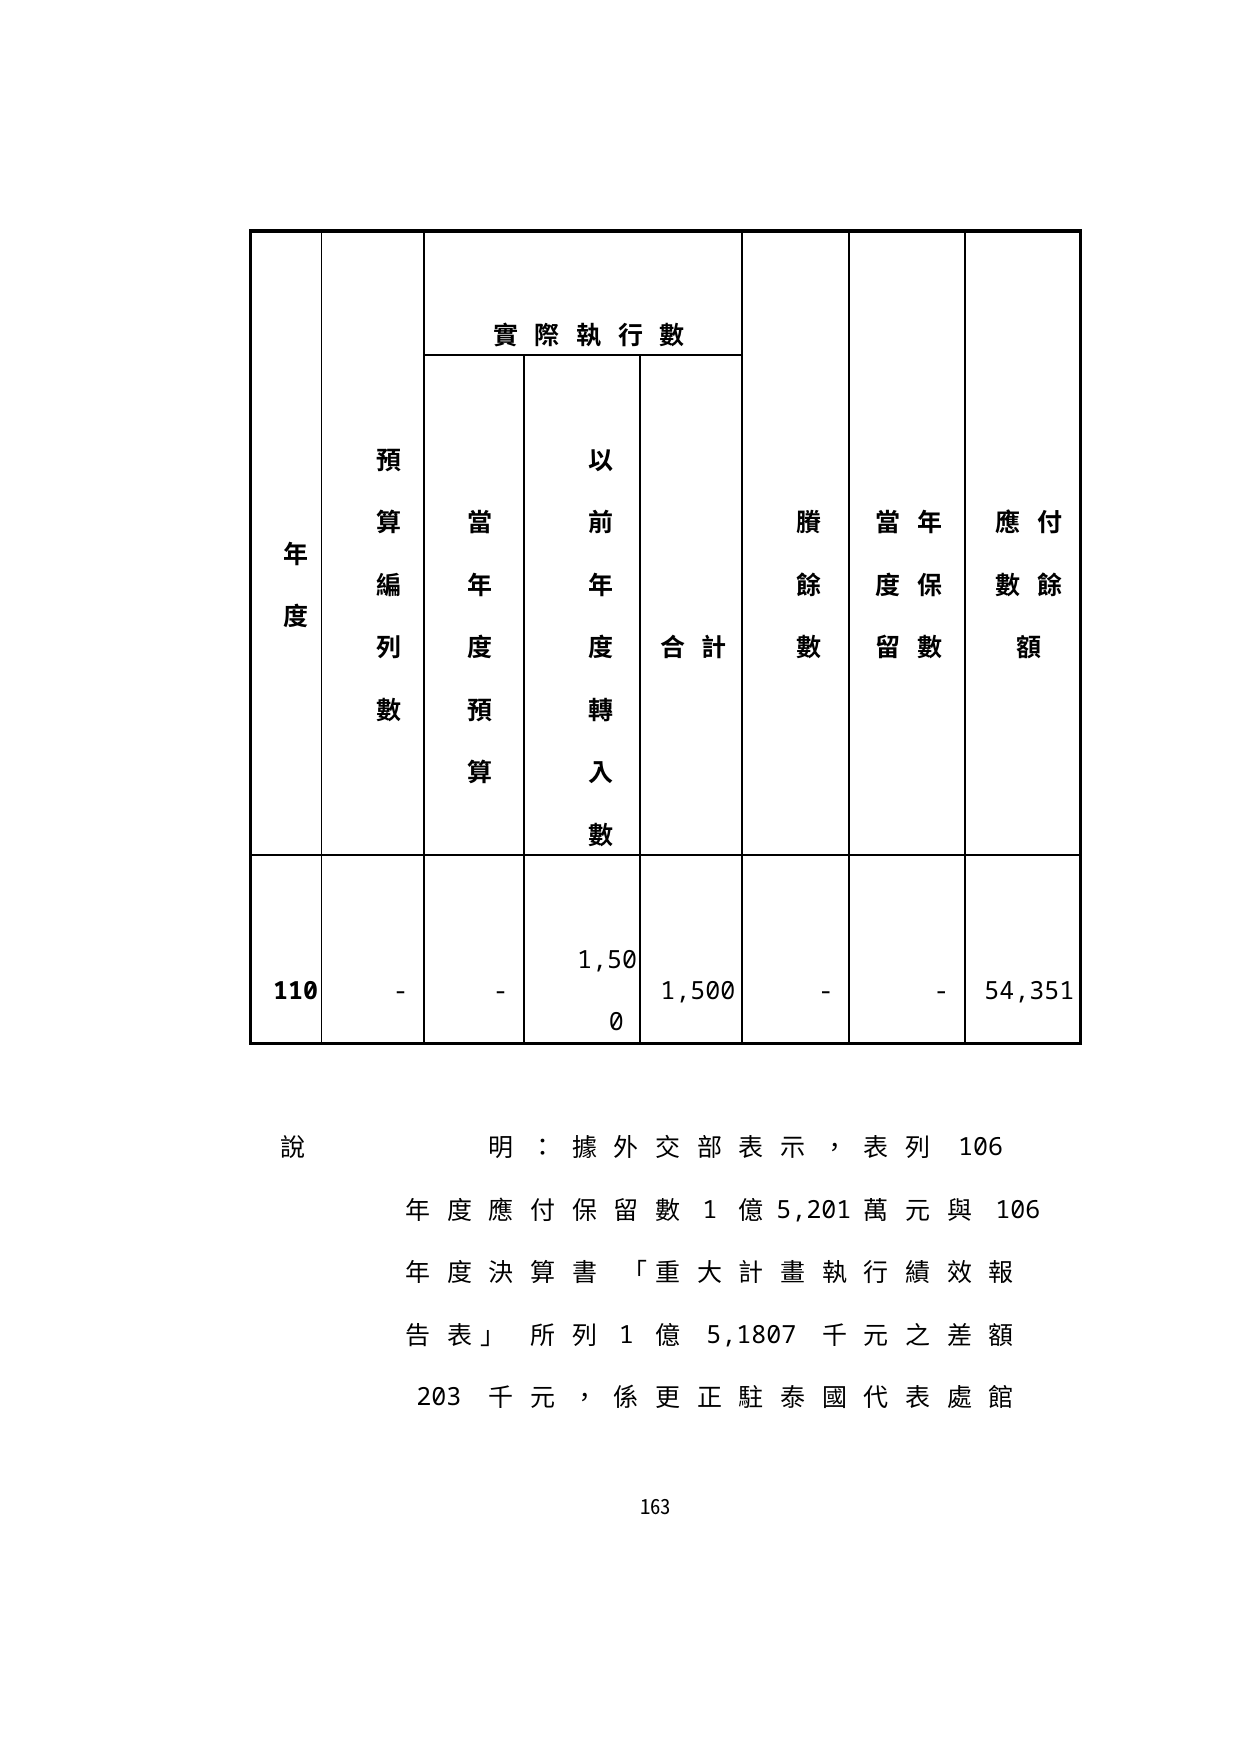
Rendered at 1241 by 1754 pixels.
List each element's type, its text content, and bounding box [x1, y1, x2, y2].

table_cell - [425, 856, 523, 1042]
table_cell 110 [252, 856, 321, 1042]
table_cell 當年度預算 [425, 356, 523, 854]
table_header 預算編列數 [322, 233, 423, 854]
table_cell 1,500 [525, 856, 639, 1042]
table_cell 1,500 [641, 856, 741, 1042]
table_cell 合計 [641, 356, 741, 854]
table_header 年度 [252, 233, 321, 854]
table_cell - [743, 856, 848, 1042]
table_cell - [850, 856, 964, 1042]
table_cell 以前年度轉入數 [525, 356, 639, 854]
table_header 應付數餘額 [966, 233, 1079, 854]
table_header 當年度保留數 [850, 233, 964, 854]
table_header 賸餘數 [743, 233, 848, 854]
table_header 實際執行數 [425, 233, 741, 354]
table_cell 54,351 [966, 856, 1079, 1042]
table_cell - [322, 856, 423, 1042]
text 說 明：據外交部表示，表列106年度應付保留數1億5,201萬元與106年度決算書「重大計畫執行績效報告表」所列1億5,1807千元之差額203千元，係更正駐泰國代表處館 [248, 1104, 1055, 1417]
